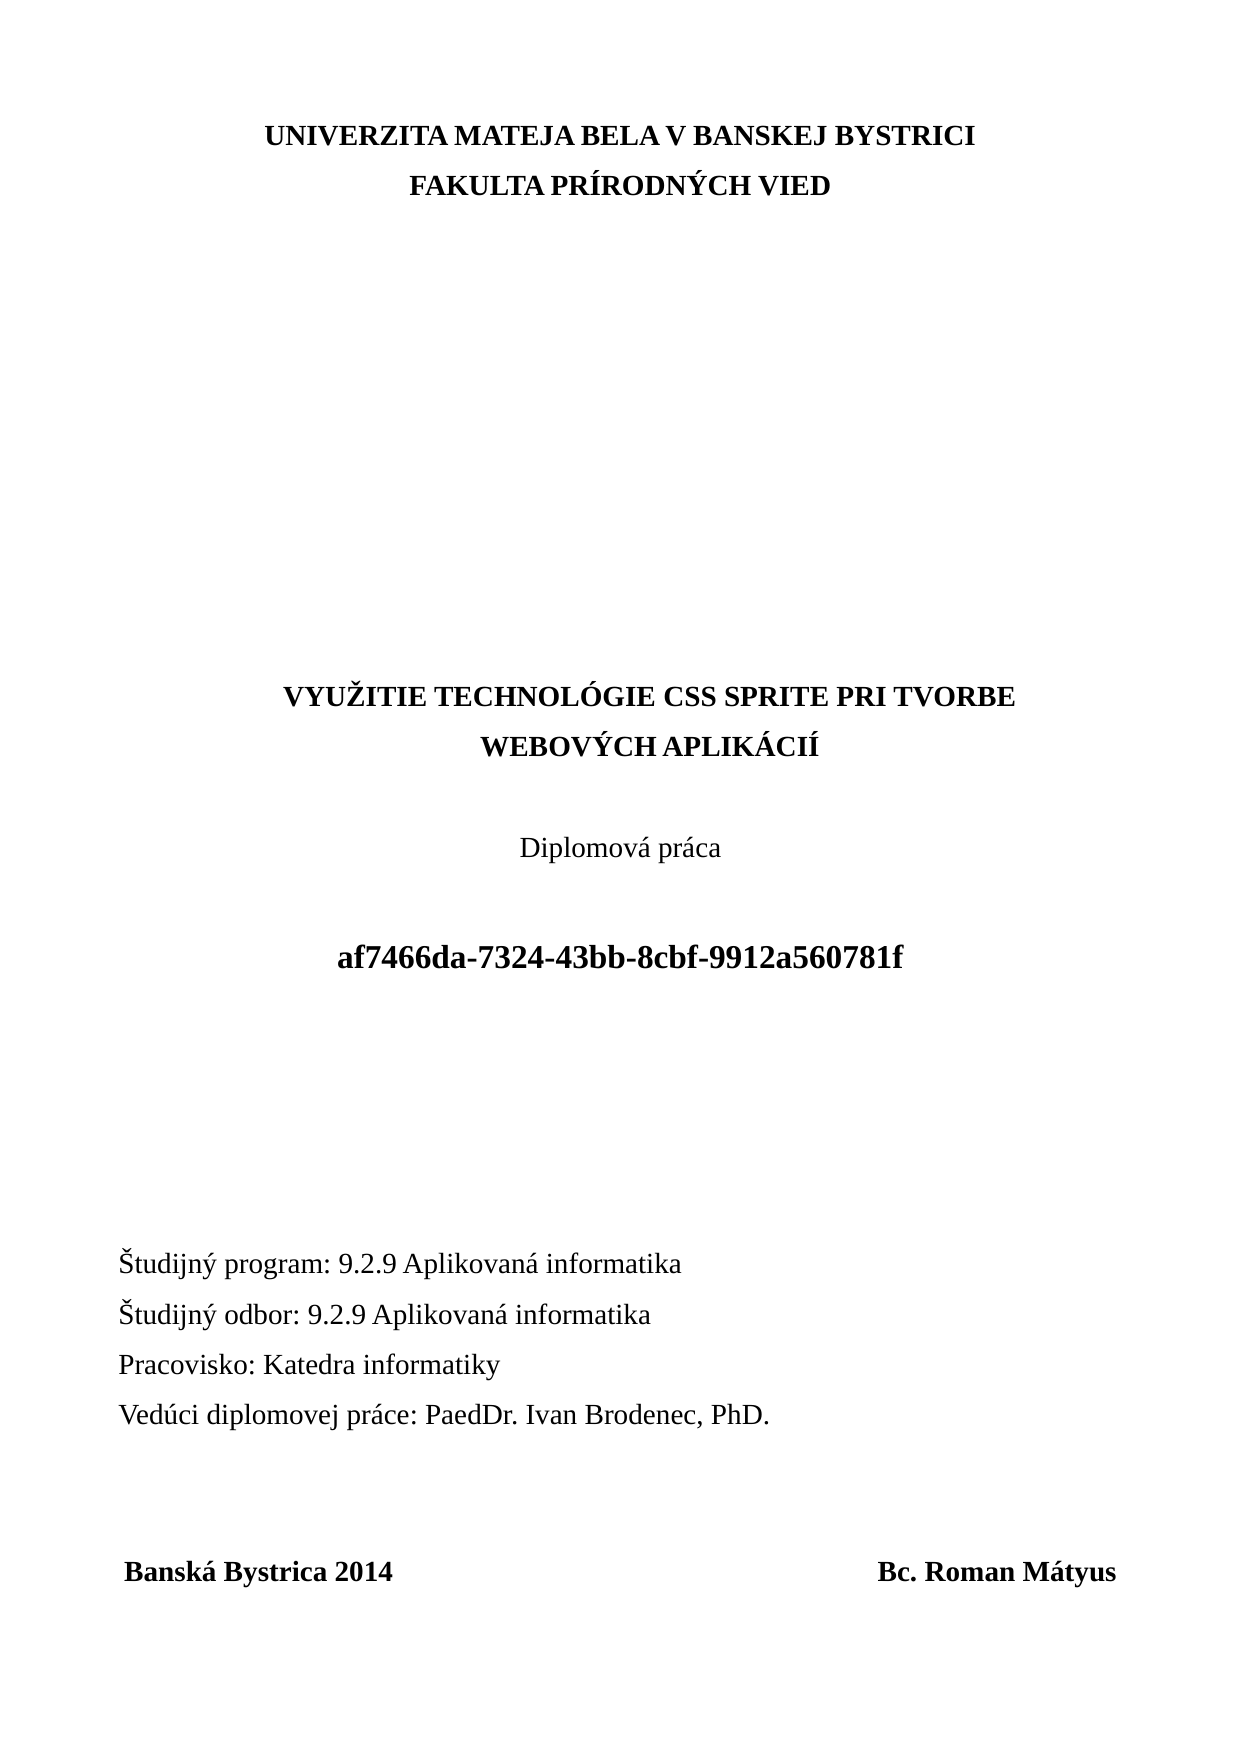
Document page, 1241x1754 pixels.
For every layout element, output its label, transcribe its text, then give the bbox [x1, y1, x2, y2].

text Využitie technológie css sprite pri tvorbe [118, 679, 1122, 712]
table_header Bc. Roman Mátyus [620, 1549, 1122, 1593]
text Študijný program: 9.2.9 Aplikovaná informatika [118, 1247, 1122, 1280]
text Diplomová práca [118, 830, 1122, 863]
text af7466da-7324-43bb-8cbf-9912a560781f [118, 937, 1122, 976]
text Pracovisko: Katedra informatiky [118, 1347, 1122, 1381]
text FAKULTA PRÍRODNÝCH VIED [118, 168, 1122, 202]
text UNIVERZITA MATEJA BELA V BANSKEJ BYSTRICI [118, 118, 1122, 152]
text Vedúci diplomovej práce: PaedDr. Ivan Brodenec, PhD. [118, 1397, 1122, 1431]
text webových aplikácií [118, 729, 1122, 763]
table_header Banská Bystrica 2014 [118, 1549, 620, 1593]
text Študijný odbor: 9.2.9 Aplikovaná informatika [118, 1297, 1122, 1330]
